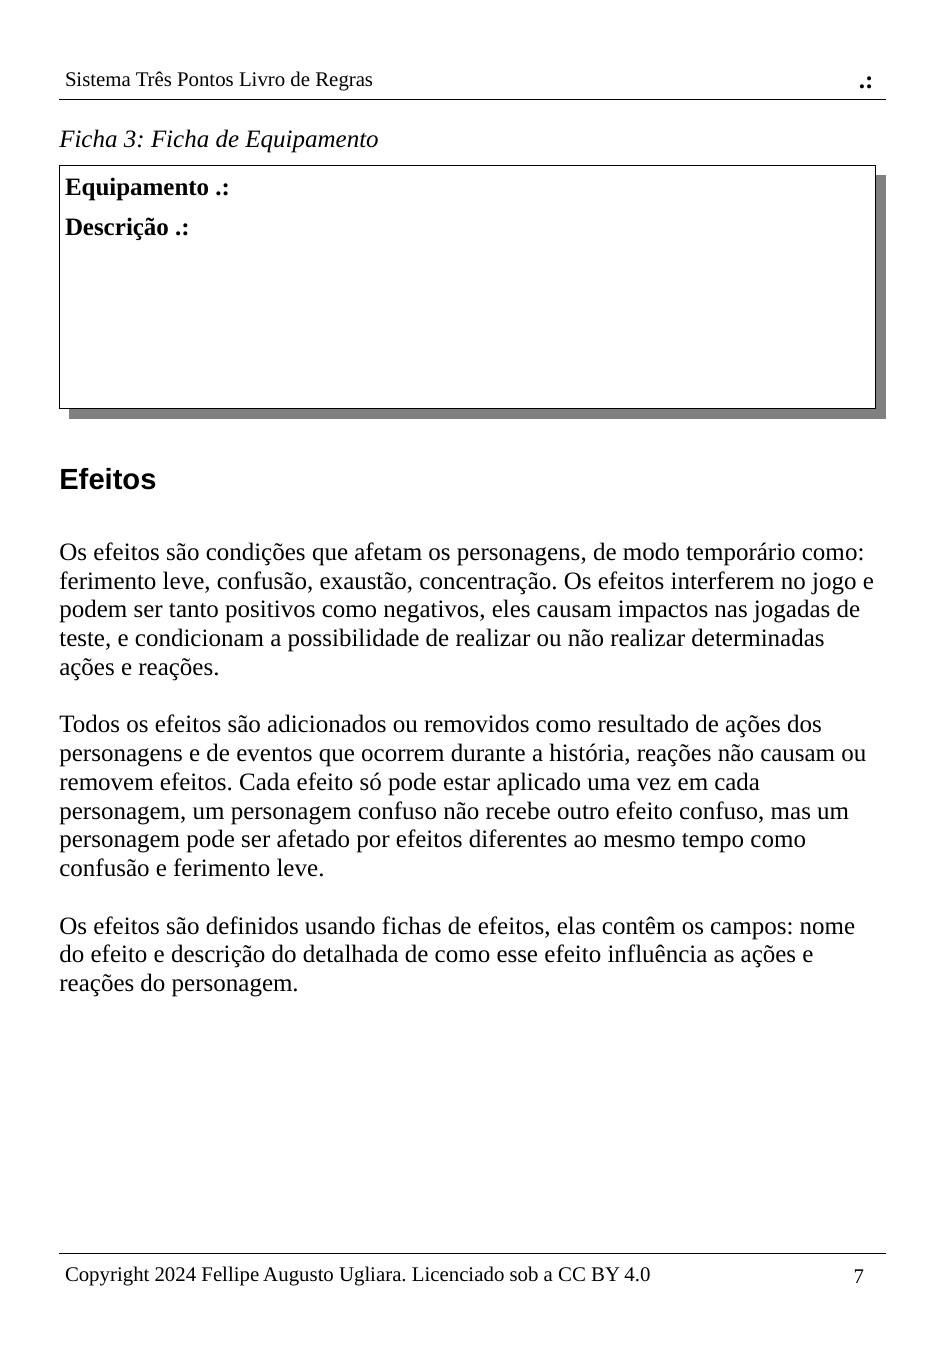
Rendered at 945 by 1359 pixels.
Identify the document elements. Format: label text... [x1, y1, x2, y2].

text Ficha 3: Ficha de Equipamento [59, 124, 886, 153]
text Os efeitos são definidos usando fichas de efeitos, elas contêm os campos: nome do efeito e descrição do detalhada de como esse efeito influência as ações e reações do personagem. [59, 911, 886, 997]
table_cell [205, 206, 875, 247]
table_header Equipamento .: [60, 166, 247, 206]
table_cell [60, 287, 875, 327]
table_cell [60, 327, 875, 367]
subtitle Efeitos [59, 462, 886, 496]
text Os efeitos são condições que afetam os personagens, de modo temporário como: ferimento leve, confusão, exaustão, concentração. Os efeitos interferem no jogo e podem ser tanto positivos como negativos, eles causam impactos nas jogadas de teste, e condicionam a possibilidade de realizar ou não realizar determinadas ações e reações. [59, 537, 886, 681]
table_cell [60, 367, 875, 407]
table_cell Descrição .: [60, 206, 205, 247]
table_header [247, 166, 875, 206]
text Todos os efeitos são adicionados ou removidos como resultado de ações dos personagens e de eventos que ocorrem durante a história, reações não causam ou removem efeitos. Cada efeito só pode estar aplicado uma vez em cada personagem, um personagem confuso não recebe outro efeito confuso, mas um personagem pode ser afetado por efeitos diferentes ao mesmo tempo como confusão e ferimento leve. [59, 709, 886, 882]
table_cell [60, 247, 875, 287]
